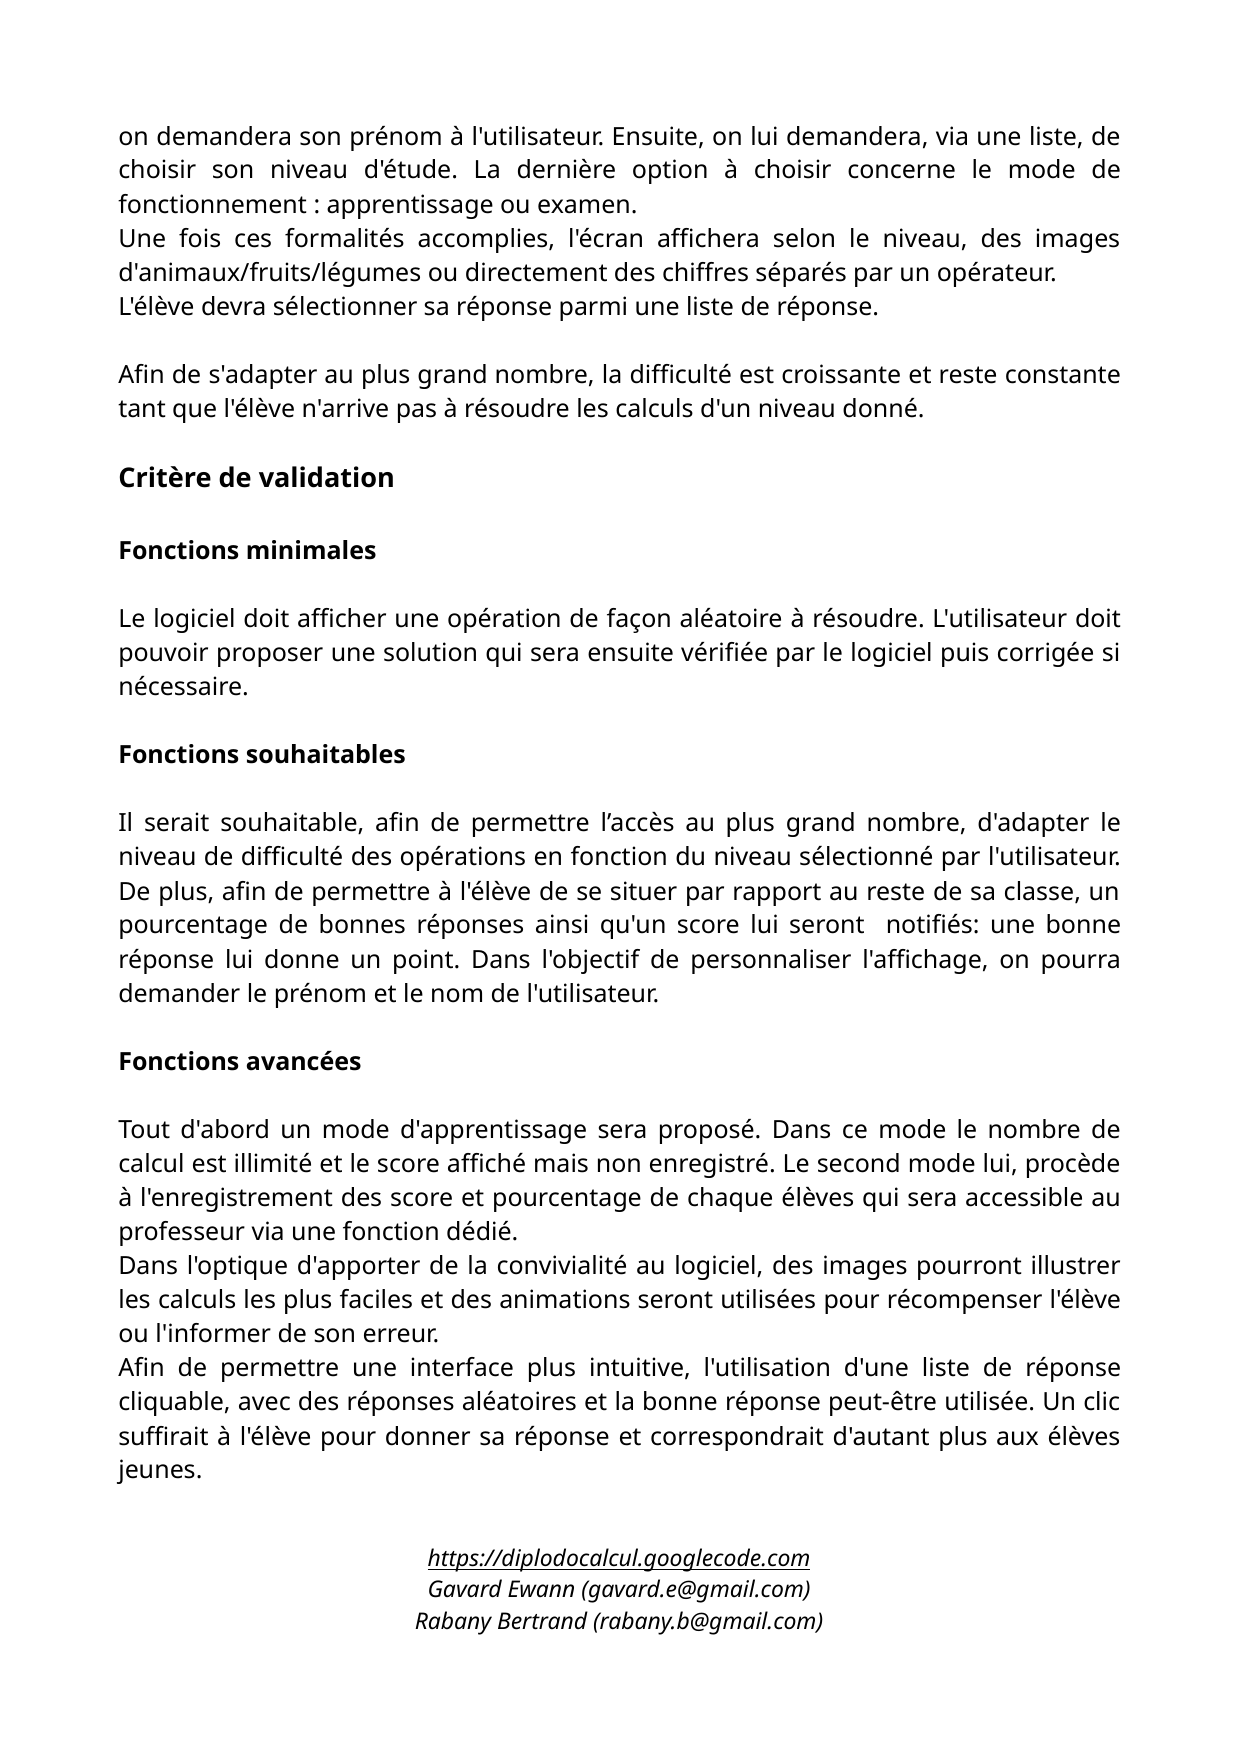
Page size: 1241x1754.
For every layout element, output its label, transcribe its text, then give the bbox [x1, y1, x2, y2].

text Critère de validation [118, 459, 1122, 496]
text Il serait souhaitable, afin de permettre l’accès au plus grand nombre, d'adapter le niveau de difficulté des opérations en fonction du niveau sélectionné par l'utilisateur. De plus, afin de permettre à l'élève de se situer par rapport au reste de sa classe, un pourcentage de bonnes réponses ainsi qu'un score lui seront notifiés: une bonne réponse lui donne un point. Dans l'objectif de personnaliser l'affichage, on pourra demander le prénom et le nom de l'utilisateur. [118, 805, 1122, 1009]
text Une fois ces formalités accomplies, l'écran affichera selon le niveau, des images d'animaux/fruits/légumes ou directement des chiffres séparés par un opérateur. [118, 220, 1122, 288]
text Fonctions souhaitables [118, 737, 1122, 771]
text Afin de s'adapter au plus grand nombre, la difficulté est croissante et reste constante tant que l'élève n'arrive pas à résoudre les calculs d'un niveau donné. [118, 357, 1122, 425]
text Fonctions minimales [118, 532, 1122, 567]
text Afin de permettre une interface plus intuitive, l'utilisation d'une liste de réponse cliquable, avec des réponses aléatoires et la bonne réponse peut-être utilisée. Un clic suffirait à l'élève pour donner sa réponse et correspondrait d'autant plus aux élèves jeunes. [118, 1350, 1122, 1486]
text Dans l'optique d'apporter de la convivialité au logiciel, des images pourront illustrer les calculs les plus faciles et des animations seront utilisées pour récompenser l'élève ou l'informer de son erreur. [118, 1248, 1122, 1350]
text Tout d'abord un mode d'apprentissage sera proposé. Dans ce mode le nombre de calcul est illimité et le score affiché mais non enregistré. Le second mode lui, procède à l'enregistrement des score et pourcentage de chaque élèves qui sera accessible au professeur via une fonction dédié. [118, 1112, 1122, 1248]
text Le logiciel doit afficher une opération de façon aléatoire à résoudre. L'utilisateur doit pouvoir proposer une solution qui sera ensuite vérifiée par le logiciel puis corrigée si nécessaire. [118, 601, 1122, 703]
text L'élève devra sélectionner sa réponse parmi une liste de réponse. [118, 288, 1122, 322]
text Fonctions avancées [118, 1043, 1122, 1077]
text on demandera son prénom à l'utilisateur. Ensuite, on lui demandera, via une liste, de choisir son niveau d'étude. La dernière option à choisir concerne le mode de fonctionnement : apprentissage ou examen. [118, 118, 1122, 220]
